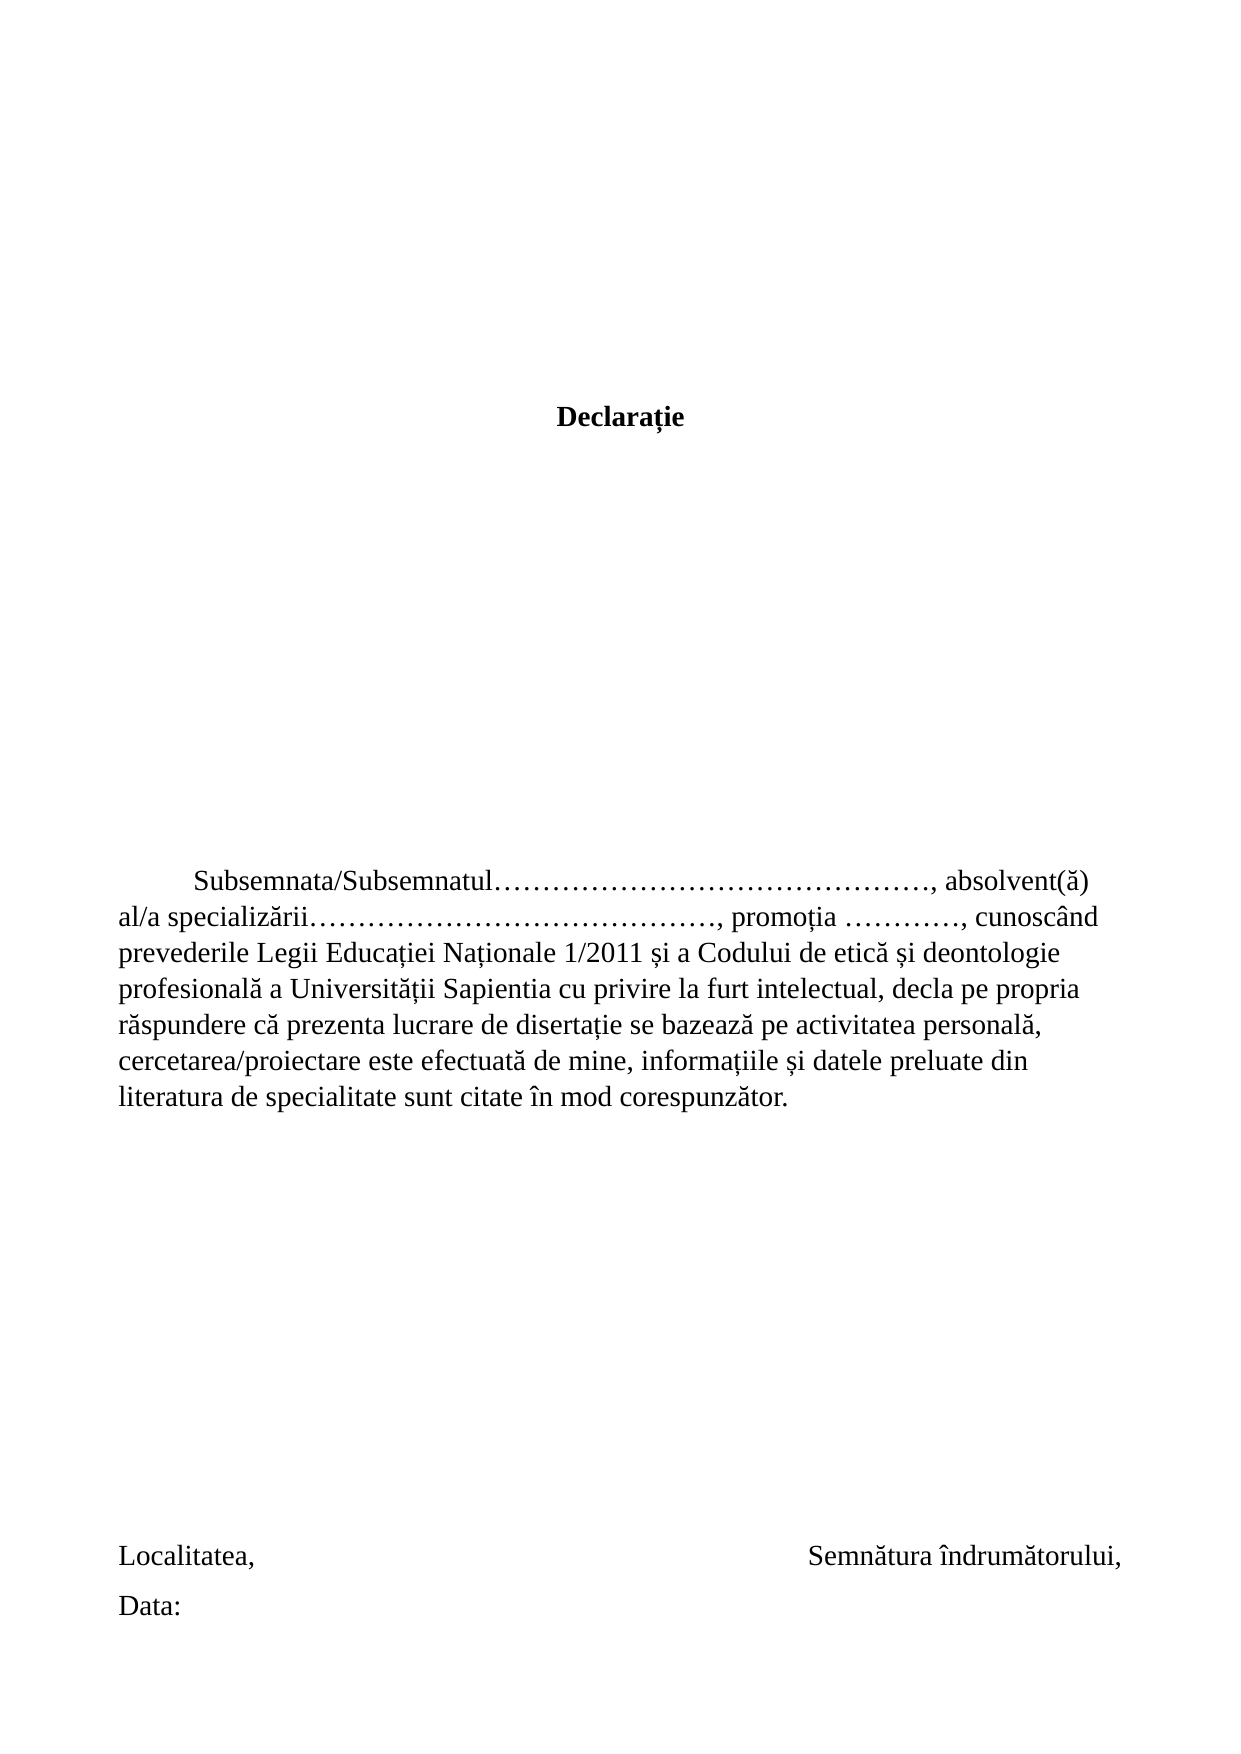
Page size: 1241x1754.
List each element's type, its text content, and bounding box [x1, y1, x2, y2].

text Declarație [118, 399, 1122, 433]
text Data: [118, 1588, 1122, 1621]
text Subsemnata/Subsemnatul………………………………………, absolvent(ă) al/a specializării……………………………………, promoția …………, cunoscând prevederile Legii Educației Naționale 1/2011 și a Codului de etică și deontologie profesională a Universității Sapientia cu privire la furt intelectual, decla pe propria răspundere că prezenta lucrare de disertație se bazează pe activitatea personală, cercetarea/proiectare este efectuată de mine, informațiile și datele preluate din literatura de specialitate sunt citate în mod corespunzător. [118, 861, 1122, 1113]
text Localitatea, Semnătura îndrumătorului, [118, 1537, 1122, 1573]
